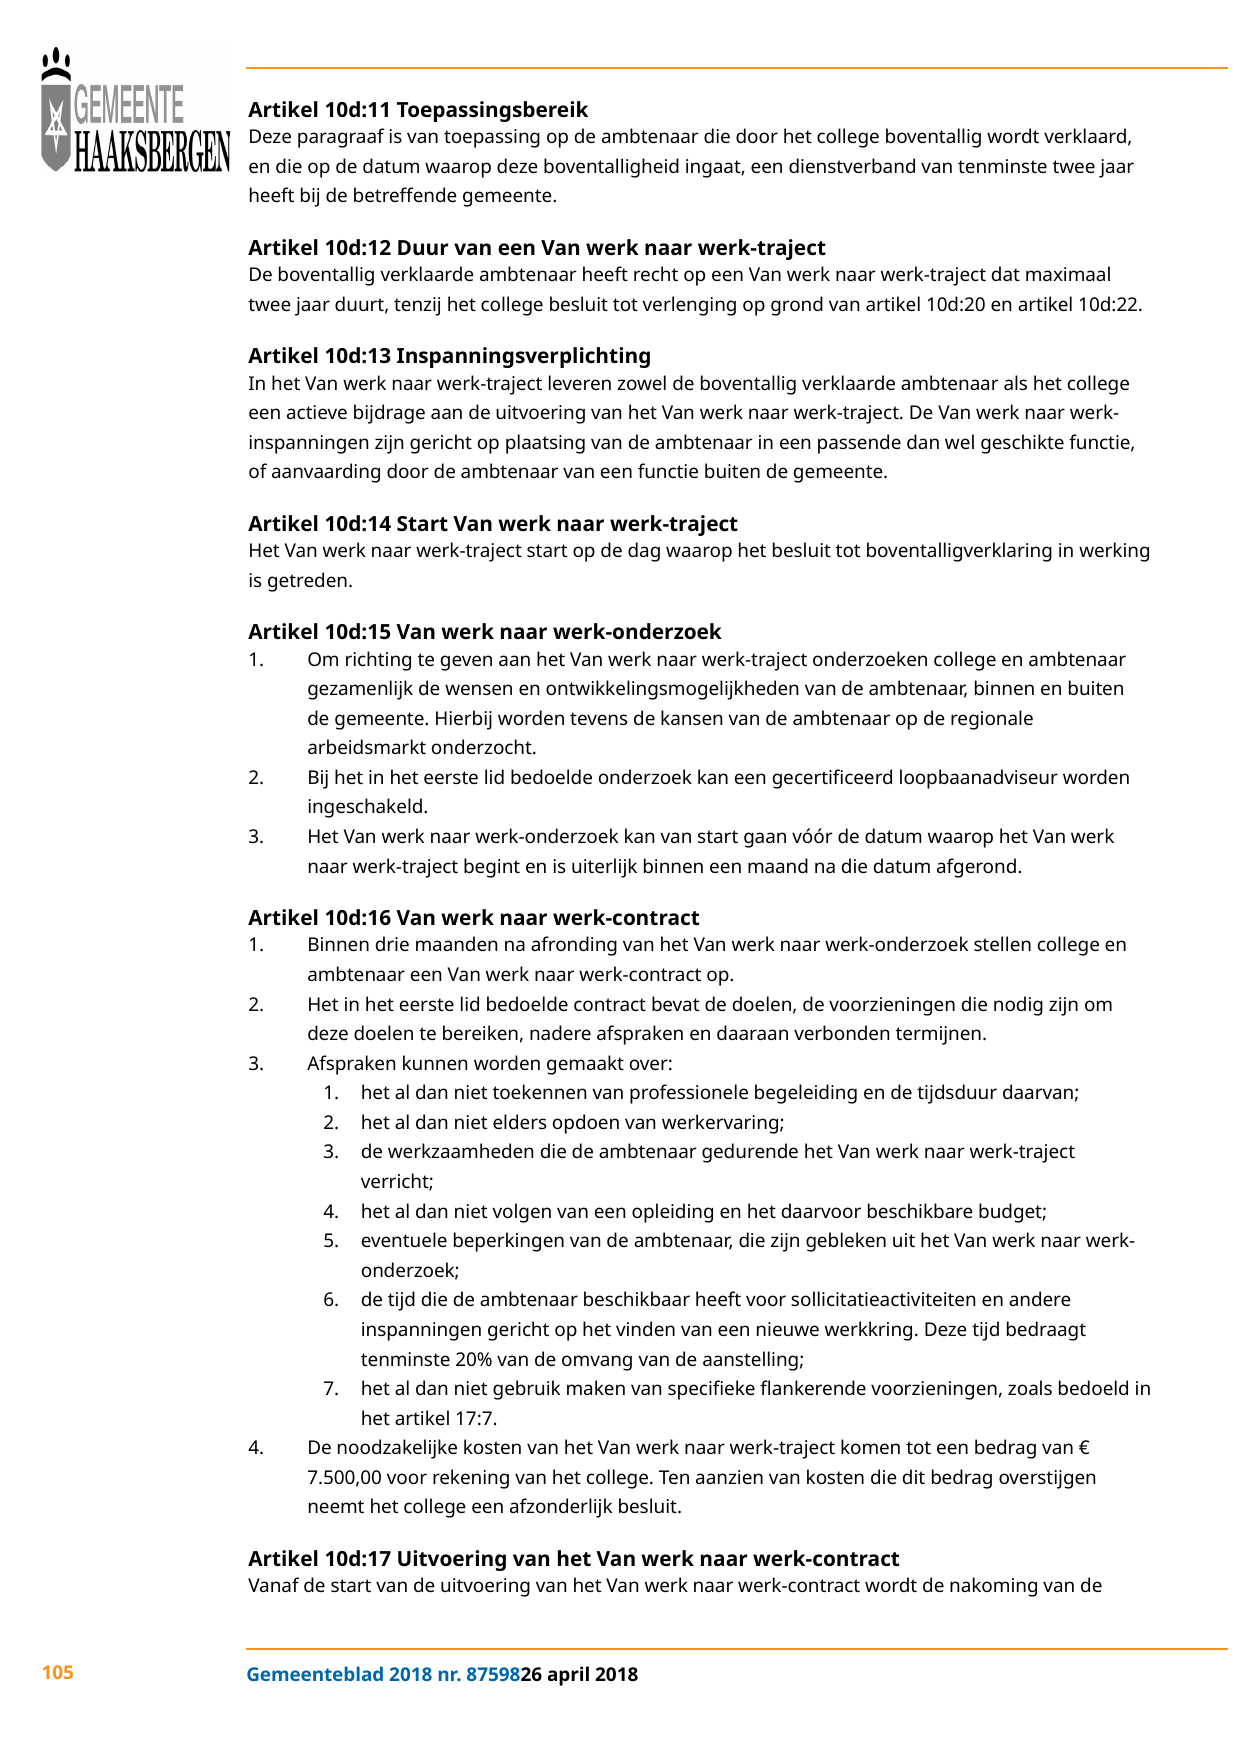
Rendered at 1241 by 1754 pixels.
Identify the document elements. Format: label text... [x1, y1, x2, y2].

text Artikel 10d:16 Van werk naar werk-contract [248, 903, 1152, 932]
text Artikel 10d:15 Van werk naar werk-onderzoek [248, 617, 1152, 646]
list Bij het in het eerste lid bedoelde onderzoek kan een gecertificeerd loopbaanadviseur worden ingeschakeld. [248, 764, 1152, 819]
text Artikel 10d:14 Start Van werk naar werk-traject [248, 509, 1152, 537]
list Het Van werk naar werk-onderzoek kan van start gaan vóór de datum waarop het Van werk naar werk-traject begint en is uiterlijk binnen een maand na die datum afgerond. [248, 823, 1152, 878]
text In het Van werk naar werk-traject leveren zowel de boventallig verklaarde ambtenaar als het college een actieve bijdrage aan de uitvoering van het Van werk naar werk-traject. De Van werk naar werk-inspanningen zijn gericht op plaatsing van de ambtenaar in een passende dan wel geschikte functie, of aanvaarding door de ambtenaar van een functie buiten de gemeente. [248, 370, 1152, 484]
list eventuele beperkingen van de ambtenaar, die zijn gebleken uit het Van werk naar werk-onderzoek; [323, 1227, 1152, 1283]
list het al dan niet toekennen van professionele begeleiding en de tijdsduur daarvan; [323, 1079, 1152, 1105]
list de werkzaamheden die de ambtenaar gedurende het Van werk naar werk-traject verricht; [323, 1139, 1152, 1194]
text Artikel 10d:13 Inspanningsverplichting [248, 341, 1152, 370]
text Deze paragraaf is van toepassing op de ambtenaar die door het college boventallig wordt verklaard, en die op de datum waarop deze boventalligheid ingaat, een dienstverband van tenminste twee jaar heeft bij de betreffende gemeente. [248, 123, 1152, 208]
text Artikel 10d:11 Toepassingsbereik [248, 95, 1152, 123]
text Vanaf de start van de uitvoering van het Van werk naar werk-contract wordt de nakoming van de [248, 1573, 1152, 1598]
list het al dan niet elders opdoen van werkervaring; [323, 1109, 1152, 1135]
list De noodzakelijke kosten van het Van werk naar werk-traject komen tot een bedrag van € 7.500,00 voor rekening van het college. Ten aanzien van kosten die dit bedrag overstijgen neemt het college een afzonderlijk besluit. [248, 1434, 1152, 1519]
list Afspraken kunnen worden gemaakt over: [248, 1050, 1152, 1076]
text Het Van werk naar werk-traject start op de dag waarop het besluit tot boventalligverklaring in werking is getreden. [248, 537, 1152, 593]
text Artikel 10d:17 Uitvoering van het Van werk naar werk-contract [248, 1544, 1152, 1573]
list Om richting te geven aan het Van werk naar werk-traject onderzoeken college en ambtenaar gezamenlijk de wensen en ontwikkelingsmogelijkheden van de ambtenaar, binnen en buiten de gemeente. Hierbij worden tevens de kansen van de ambtenaar op de regionale arbeidsmarkt onderzocht. [248, 646, 1152, 760]
list het al dan niet volgen van een opleiding en het daarvoor beschikbare budget; [323, 1198, 1152, 1224]
picture [41, 47, 231, 172]
list Het in het eerste lid bedoelde contract bevat de doelen, de voorzieningen die nodig zijn om deze doelen te bereiken, nadere afspraken en daaraan verbonden termijnen. [248, 991, 1152, 1046]
text De boventallig verklaarde ambtenaar heeft recht op een Van werk naar werk-traject dat maximaal twee jaar duurt, tenzij het college besluit tot verlenging op grond van artikel 10d:20 en artikel 10d:22. [248, 261, 1152, 317]
text Artikel 10d:12 Duur van een Van werk naar werk-traject [248, 233, 1152, 261]
list Binnen drie maanden na afronding van het Van werk naar werk-onderzoek stellen college en ambtenaar een Van werk naar werk-contract op. [248, 932, 1152, 987]
list het al dan niet gebruik maken van specifieke flankerende voorzieningen, zoals bedoeld in het artikel 17:7. [323, 1375, 1152, 1431]
list de tijd die de ambtenaar beschikbaar heeft voor sollicitatieactiviteiten en andere inspanningen gericht op het vinden van een nieuwe werkkring. Deze tijd bedraagt tenminste 20% van de omvang van de aanstelling; [323, 1287, 1152, 1372]
